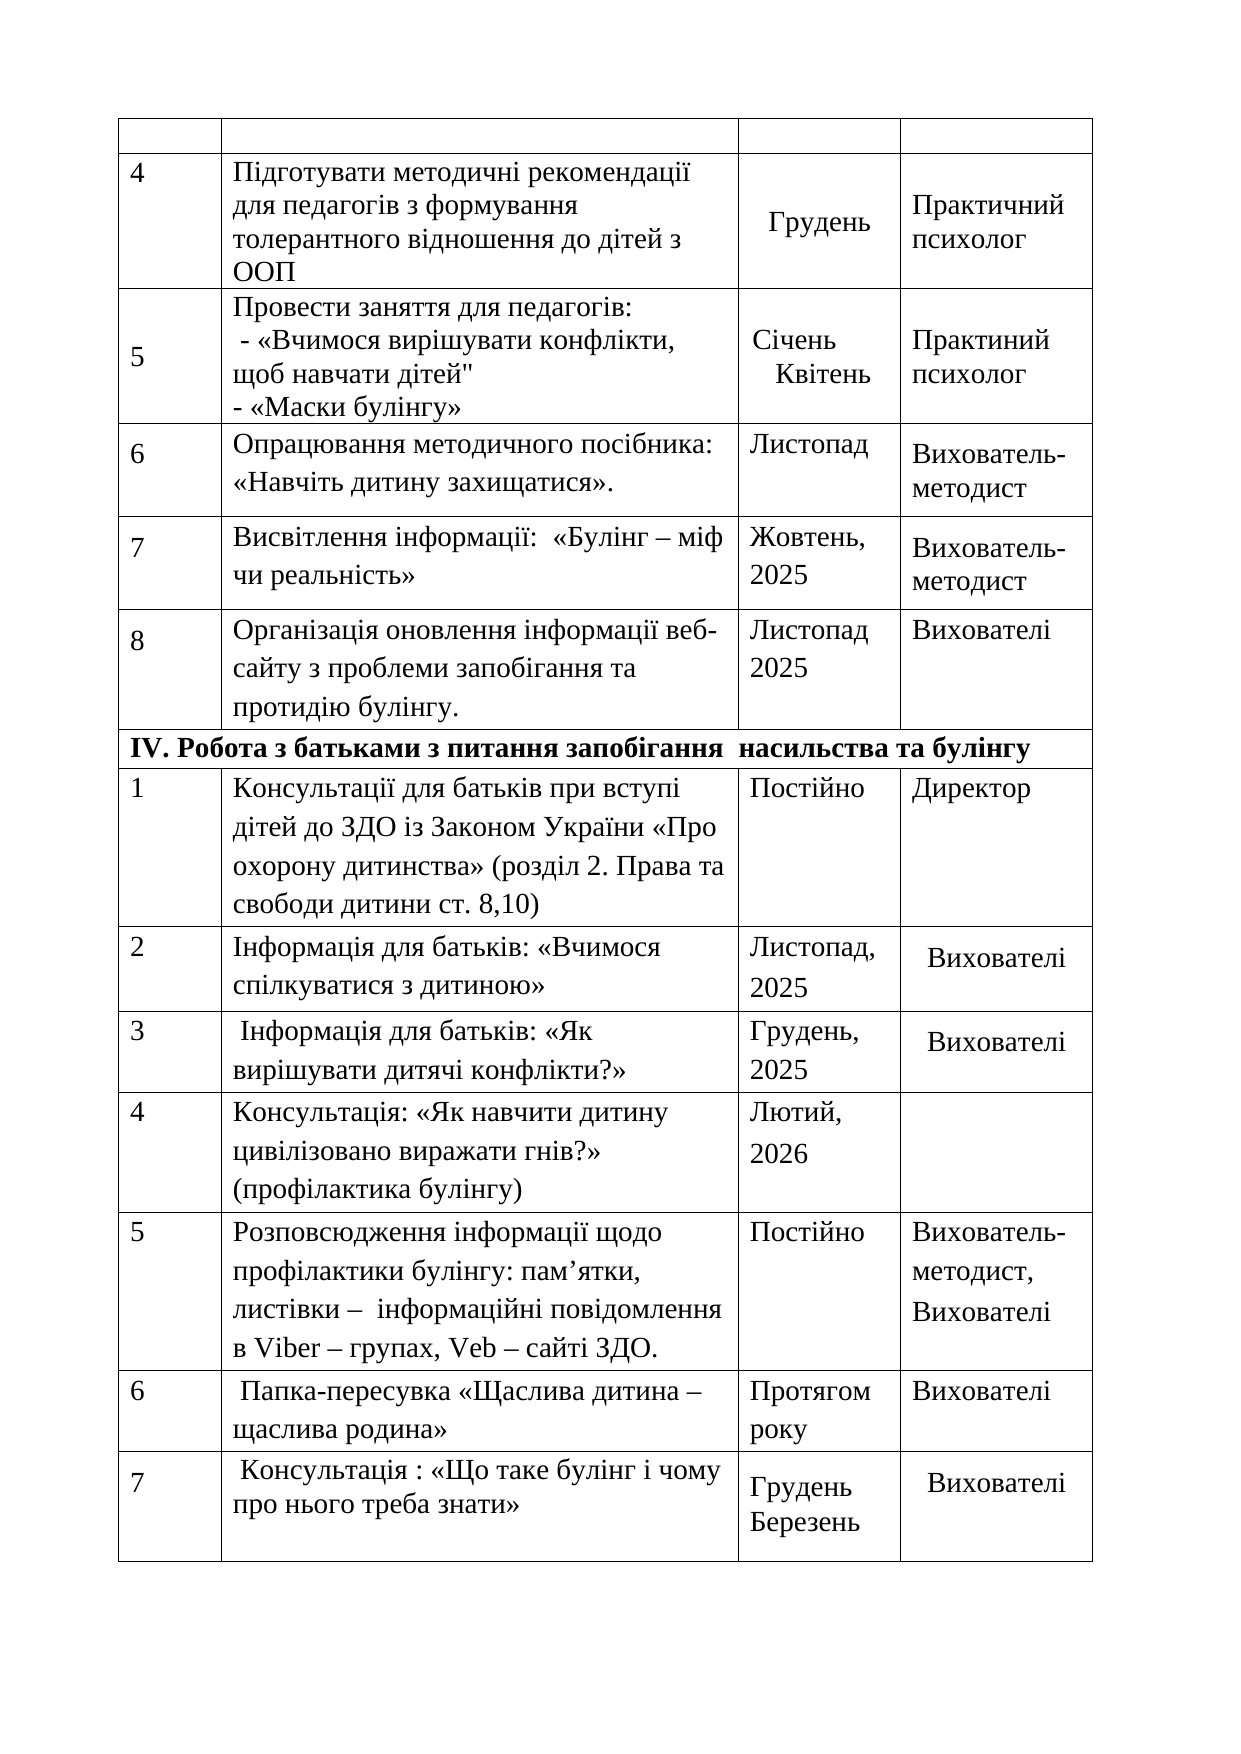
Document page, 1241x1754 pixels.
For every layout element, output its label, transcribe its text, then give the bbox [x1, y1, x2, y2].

table_cell Консультація: «Як навчити дитину цивілізовано виражати гнів?» (профілактика булінгу) [222, 1093, 738, 1212]
table_cell 3 [119, 1012, 221, 1092]
table_cell Інформація для батьків: «Як вирішувати дитячі конфлікти?» [222, 1012, 738, 1092]
table_cell Консультації для батьків при вступі дітей до ЗДО із Законом України «Про охорону дитинства» (розділ 2. Права та свободи дитини ст. 8,10) [222, 769, 738, 926]
table_cell Грудень [739, 154, 900, 288]
table_cell Практиний психолог [901, 289, 1092, 423]
table_cell 6 [119, 1371, 221, 1451]
table_cell 7 [119, 517, 221, 609]
table_cell Вихователі [901, 1371, 1092, 1451]
table_cell Вихователь-методист, Вихователі [901, 1213, 1092, 1370]
table_cell Вихователі [901, 610, 1092, 729]
table_cell Практичний психолог [901, 154, 1092, 288]
table_cell 5 [119, 289, 221, 423]
table_cell Провести заняття для педагогів: - «Вчимося вирішувати конфлікти, щоб навчати дітей" - «Маски булінгу» [222, 289, 738, 423]
table_cell ІV. Робота з батьками з питання запобігання насильства та булінгу [119, 730, 1092, 768]
table_cell [119, 119, 221, 153]
table_cell Постійно [739, 1213, 900, 1370]
table_cell Лютий, 2026 [739, 1093, 900, 1212]
table_cell Грудень, 2025 [739, 1012, 900, 1092]
table_cell [739, 119, 900, 153]
table_cell Вихователі [901, 927, 1092, 1011]
table_cell Директор [901, 769, 1092, 926]
table_cell Постійно [739, 769, 900, 926]
table_cell Опрацювання методичного посібника: «Навчіть дитину захищатися». [222, 424, 738, 516]
table_cell Листопад [739, 424, 900, 516]
table_cell Грудень Березень [739, 1452, 900, 1561]
table_cell 2 [119, 927, 221, 1011]
table_cell 8 [119, 610, 221, 729]
table_cell Листопад 2025 [739, 610, 900, 729]
table_cell Листопад, 2025 [739, 927, 900, 1011]
table_cell Консультація : «Що таке булінг і чому про нього треба знати» [222, 1452, 738, 1561]
table_cell Вихователь-методист [901, 517, 1092, 609]
table_cell 4 [119, 1093, 221, 1212]
table_cell Вихователь-методист [901, 424, 1092, 516]
table_cell Висвітлення інформації: «Булінг – міф чи реальність» [222, 517, 738, 609]
table_cell [222, 119, 738, 153]
table_cell 4 [119, 154, 221, 288]
table_cell Вихователі [901, 1012, 1092, 1092]
table_cell Вихователі [901, 1452, 1092, 1561]
table_cell 5 [119, 1213, 221, 1370]
table_cell Розповсюдження інформації щодо профілактики булінгу: пам’ятки, листівки – інформаційні повідомлення в Viber – групах, Veb – сайті ЗДО. [222, 1213, 738, 1370]
table_cell 6 [119, 424, 221, 516]
table_cell 1 [119, 769, 221, 926]
table_cell Організація оновлення інформації веб-сайту з проблеми запобігання та протидію булінгу. [222, 610, 738, 729]
table_cell Папка-пересувка «Щаслива дитина – щаслива родина» [222, 1371, 738, 1451]
table_cell Підготувати методичні рекомендації для педагогів з формування толерантного відношення до дітей з ООП [222, 154, 738, 288]
table_cell Протягом року [739, 1371, 900, 1451]
table_cell [901, 119, 1092, 153]
table_cell 7 [119, 1452, 221, 1561]
table_cell [901, 1093, 1092, 1212]
table_cell Інформація для батьків: «Вчимося спілкуватися з дитиною» [222, 927, 738, 1011]
table_cell Жовтень, 2025 [739, 517, 900, 609]
table_cell Січень Квітень [739, 289, 900, 423]
